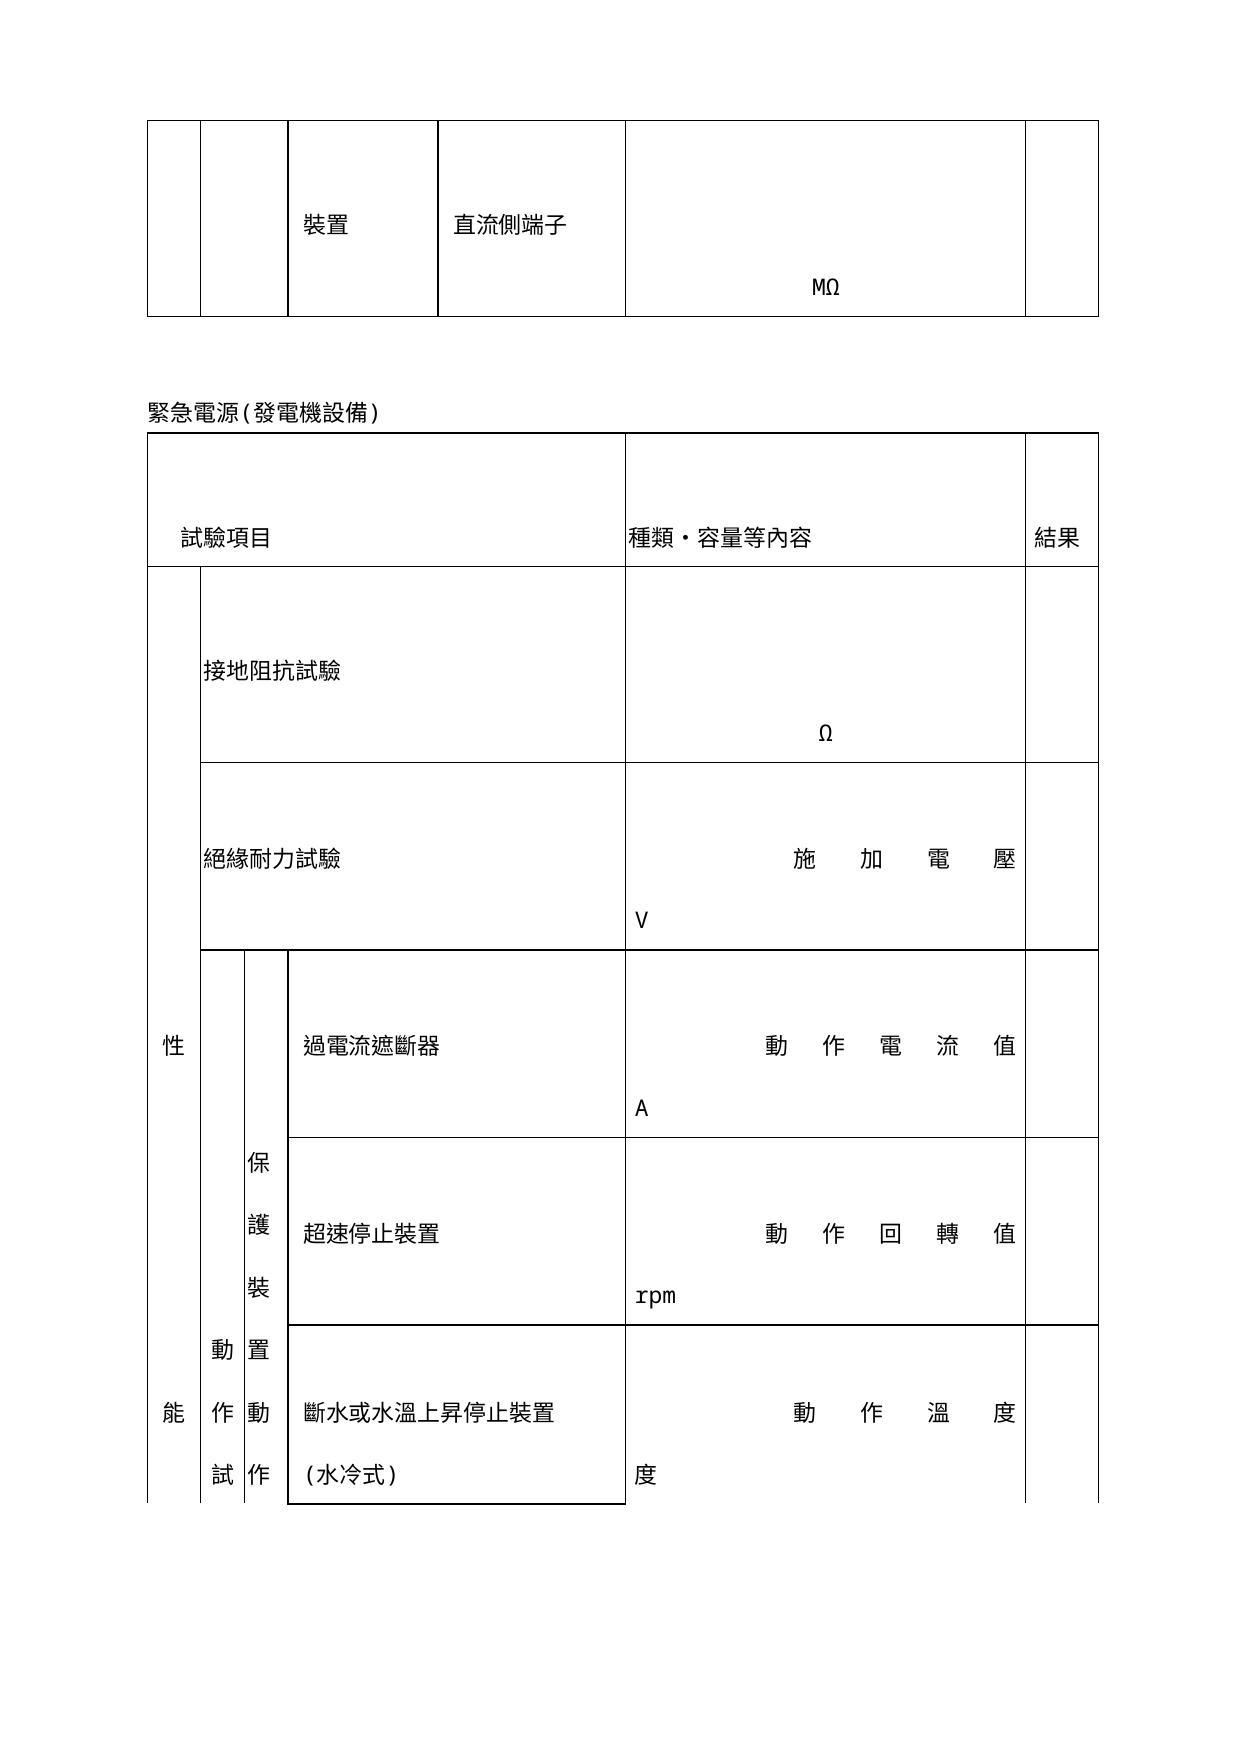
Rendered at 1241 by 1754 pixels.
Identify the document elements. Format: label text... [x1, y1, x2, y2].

table_cell [1026, 951, 1098, 1136]
table_header 結果 [1026, 434, 1098, 566]
table_cell [148, 567, 200, 761]
table_cell [1026, 121, 1098, 316]
table_cell [201, 121, 287, 316]
table_cell 直流側端子 [439, 121, 625, 316]
table_cell 性 [148, 949, 200, 1136]
table_cell Ω [626, 567, 1025, 761]
table_cell 接地阻抗試驗 [201, 567, 625, 761]
table_cell 過電流遮斷器 [289, 951, 625, 1136]
table_header 種類‧容量等內容 [626, 434, 1025, 566]
table_cell 動作電流值 A [626, 951, 1025, 1136]
table_cell [148, 121, 200, 316]
table_cell [148, 1136, 200, 1324]
table_cell 絕緣耐力試驗 [201, 763, 625, 949]
table_cell 動作回轉值 rpm [626, 1138, 1025, 1324]
table_cell 動作溫度 度 [626, 1326, 1025, 1503]
table_cell [1026, 763, 1098, 949]
table_header 試驗項目 [148, 434, 625, 566]
table_cell [1026, 1138, 1098, 1324]
table_cell 裝置 [289, 121, 437, 316]
table_cell 能 [148, 1324, 200, 1503]
table_cell 保護裝置動作 [245, 951, 287, 1503]
table_cell 動作試 [201, 951, 244, 1503]
table_cell [1026, 567, 1098, 761]
table_cell 施加電壓 V [626, 763, 1025, 949]
text 緊急電源(發電機設備) [148, 370, 1092, 432]
table_cell 斷水或水溫上昇停止裝置 (水冷式) [289, 1326, 625, 1503]
table_cell [148, 761, 200, 949]
table_cell MΩ [626, 121, 1025, 316]
table_cell 超速停止裝置 [289, 1138, 625, 1324]
table_cell [1026, 1326, 1098, 1503]
